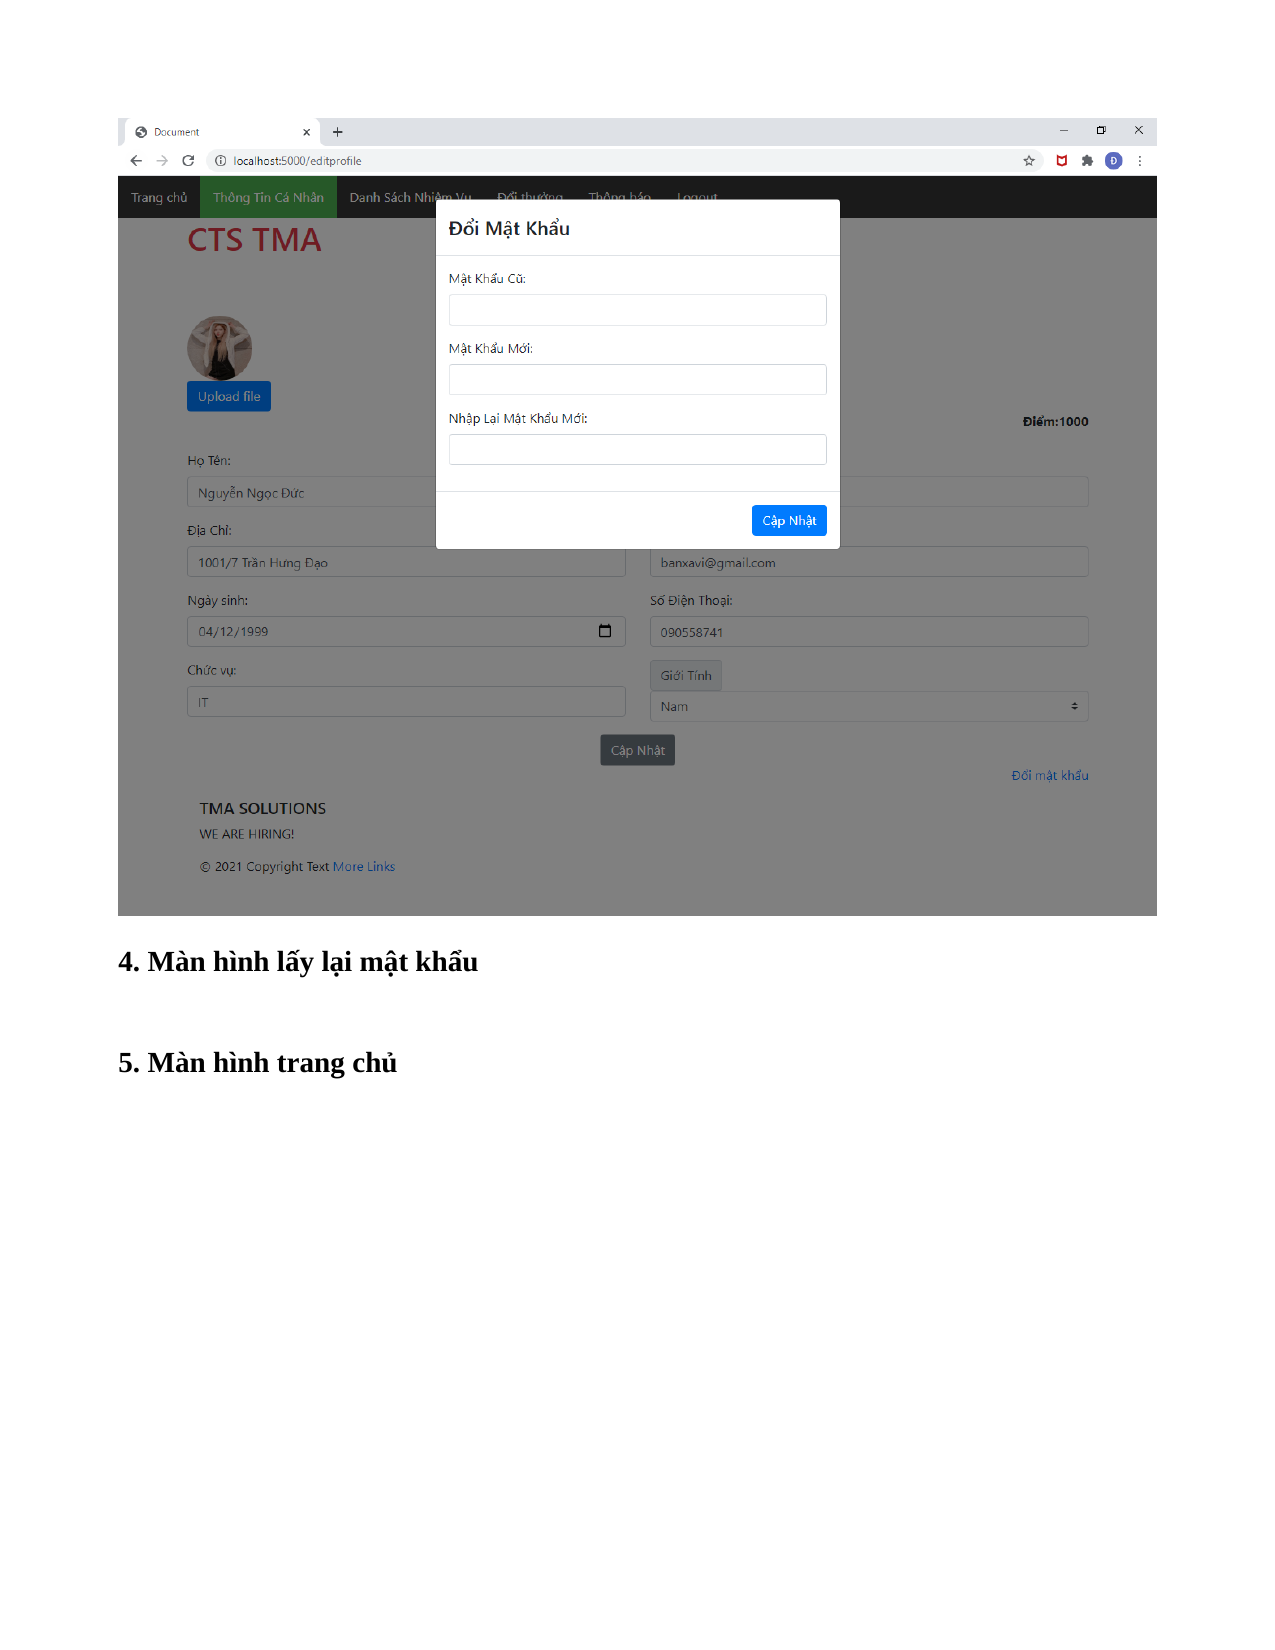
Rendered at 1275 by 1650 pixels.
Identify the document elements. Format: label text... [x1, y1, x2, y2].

text 4. Màn hình lấy lại mật khẩu [118, 944, 1157, 978]
picture [118, 118, 1157, 916]
text 5. Màn hình trang chủ [118, 1045, 1157, 1079]
